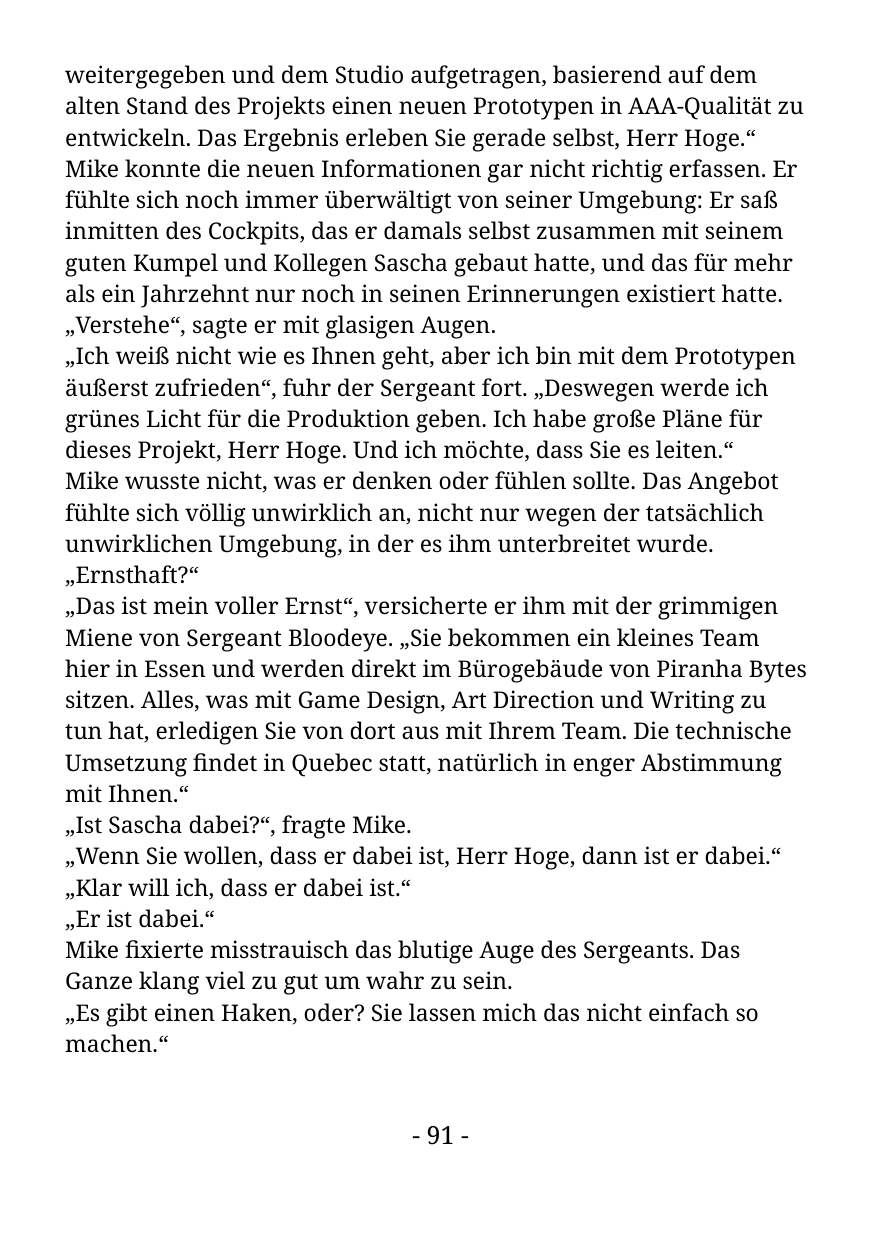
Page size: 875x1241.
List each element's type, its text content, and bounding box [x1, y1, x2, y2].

text weitergegeben und dem Studio aufgetragen, basierend auf dem alten Stand des Projekts einen neuen Prototypen in AAA-Qualität zu entwickeln. Das Ergebnis erleben Sie gerade selbst, Herr Hoge.“ Mike konnte die neuen Informationen gar nicht richtig erfassen. Er fühlte sich noch immer überwältigt von seiner Umgebung: Er saß inmitten des Cockpits, das er damals selbst zusammen mit seinem guten Kumpel und Kollegen Sascha gebaut hatte, und das für mehr als ein Jahrzehnt nur noch in seinen Erinnerungen existiert hatte. „Verstehe“, sagte er mit glasigen Augen. „Ich weiß nicht wie es Ihnen geht, aber ich bin mit dem Prototypen äußerst zufrieden“, fuhr der Sergeant fort. „Deswegen werde ich grünes Licht für die Produktion geben. Ich habe große Pläne für dieses Projekt, Herr Hoge. Und ich möchte, dass Sie es leiten.“ Mike wusste nicht, was er denken oder fühlen sollte. Das Angebot fühlte sich völlig unwirklich an, nicht nur wegen der tatsächlich unwirklichen Umgebung, in der es ihm unterbreitet wurde. „Ernsthaft?“ „Das ist mein voller Ernst“, versicherte er ihm mit der grimmigen Miene von Sergeant Bloodeye. „Sie bekommen ein kleines Team hier in Essen und werden direkt im Bürogebäude von Piranha Bytes sitzen. Alles, was mit Game Design, Art Direction und Writing zu tun hat, erledigen Sie von dort aus mit Ihrem Team. Die technische Umsetzung findet in Quebec statt, natürlich in enger Abstimmung mit Ihnen.“ „Ist Sascha dabei?“, fragte Mike. „Wenn Sie wollen, dass er dabei ist, Herr Hoge, dann ist er dabei.“ „Klar will ich, dass er dabei ist.“ „Er ist dabei.“ Mike fixierte misstrauisch das blutige Auge des Sergeants. Das Ganze klang viel zu gut um wahr zu sein. „Es gibt einen Haken, oder? Sie lassen mich das nicht einfach so machen.“ [65, 59, 809, 1059]
